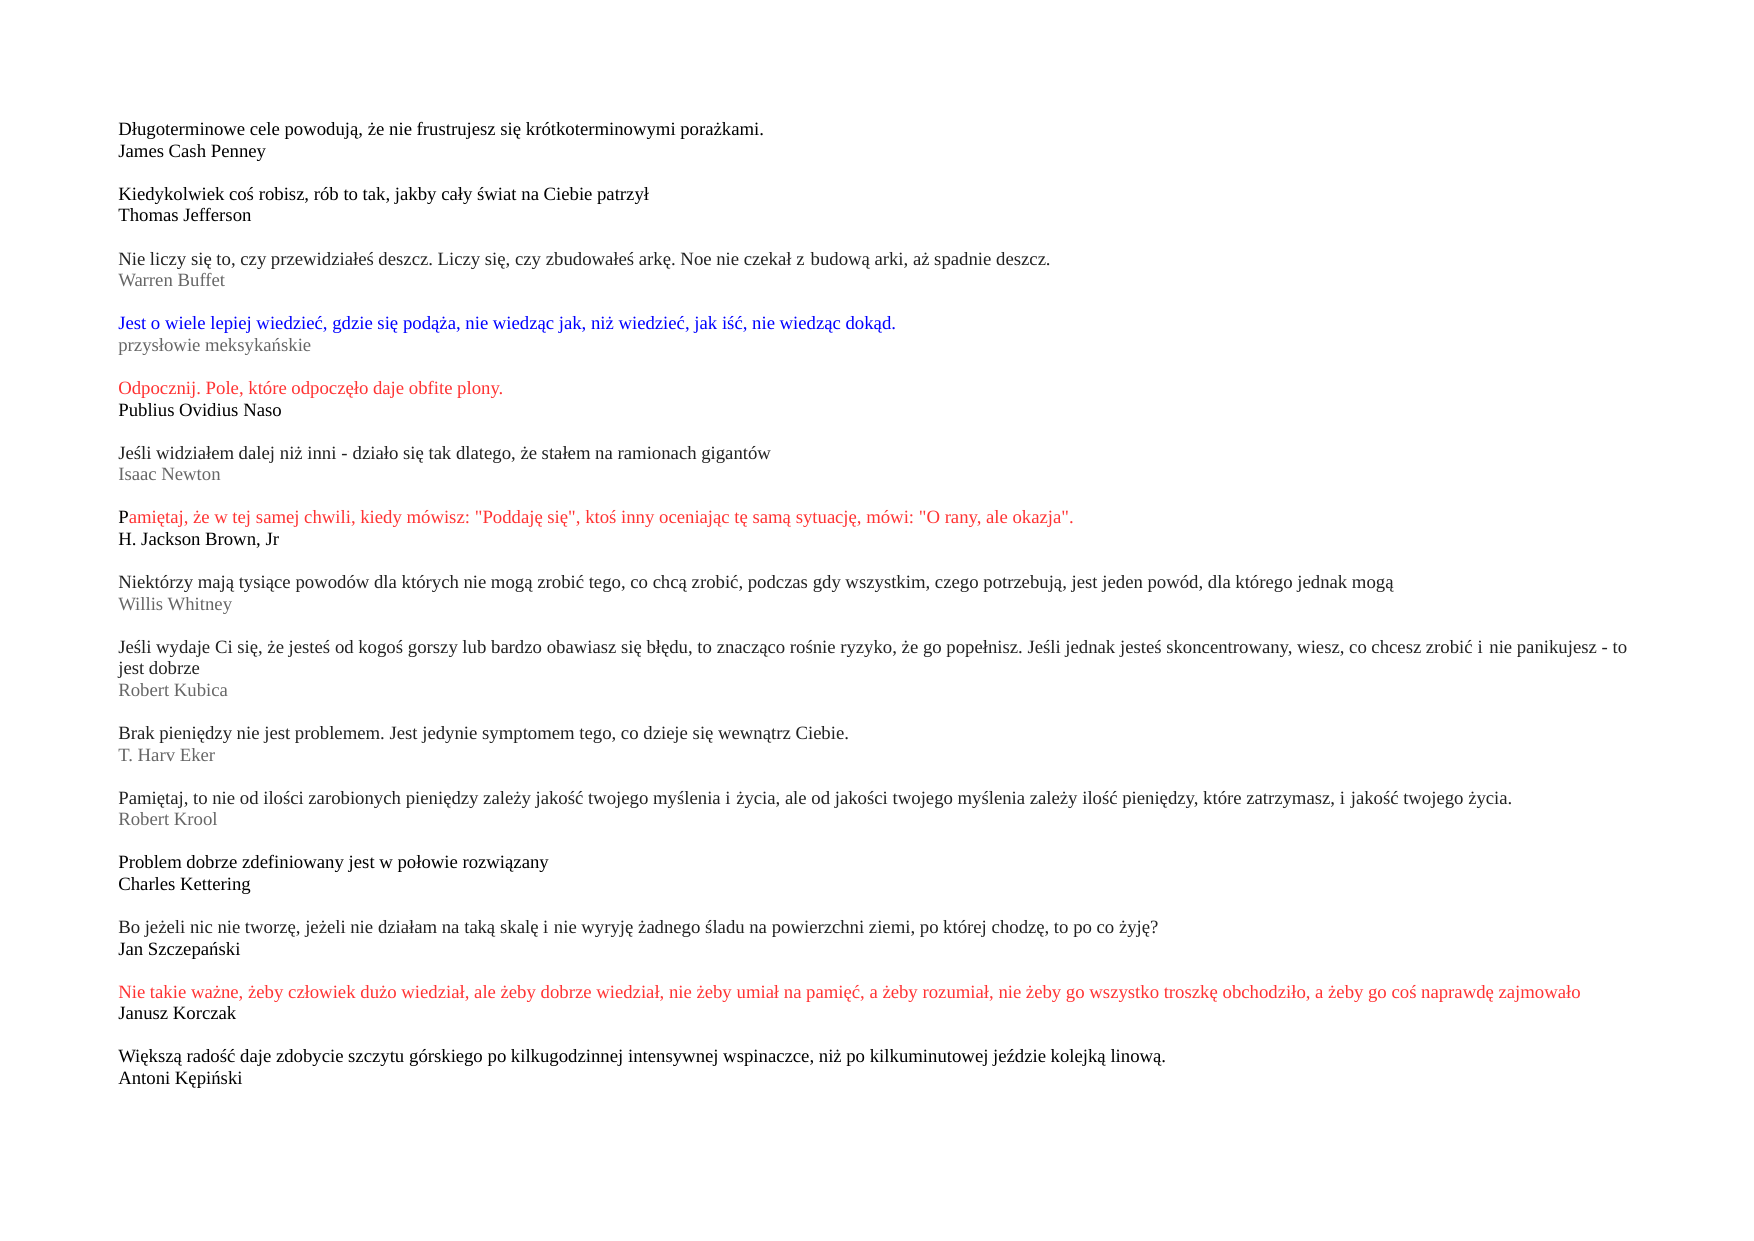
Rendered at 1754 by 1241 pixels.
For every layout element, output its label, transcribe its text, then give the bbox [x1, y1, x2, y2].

text Antoni Kępiński [118, 1067, 1636, 1088]
text T. Harv Eker [118, 743, 1636, 765]
text Problem dobrze zdefiniowany jest w połowie rozwiązany [118, 851, 1636, 873]
text Thomas Jefferson [118, 204, 1636, 226]
text H. Jackson Brown, Jr [118, 528, 1636, 549]
text Bo jeżeli nic nie tworzę, jeżeli nie działam na taką skalę i nie wyryję żadnego śladu na powierzchni ziemi, po której chodzę, to po co żyję? [118, 916, 1636, 937]
text Robert Kubica [118, 679, 1636, 700]
text Jest o wiele lepiej wiedzieć, gdzie się podąża, nie wiedząc jak, niż wiedzieć, jak iść, nie wiedząc dokąd. [118, 312, 1636, 334]
text Willis Whitney [118, 592, 1636, 614]
text Długoterminowe cele powodują, że nie frustrujesz się krótkoterminowymi porażkami. [118, 118, 1636, 140]
text Brak pieniędzy nie jest problemem. Jest jedynie symptomem tego, co dzieje się wewnątrz Ciebie. [118, 722, 1636, 743]
text Jeśli widziałem dalej niż inni - działo się tak dlatego, że stałem na ramionach gigantów [118, 442, 1636, 463]
text Jan Szczepański [118, 937, 1636, 959]
text Nie takie ważne, żeby człowiek dużo wiedział, ale żeby dobrze wiedział, nie żeby umiał na pamięć, a żeby rozumiał, nie żeby go wszystko troszkę obchodziło, a żeby go coś naprawdę zajmowało [118, 981, 1636, 1002]
text Większą radość daje zdobycie szczytu górskiego po kilkugodzinnej intensywnej wspinaczce, niż po kilkuminutowej jeździe kolejką linową. [118, 1045, 1636, 1067]
text Robert Krool [118, 808, 1636, 830]
text Pamiętaj, to nie od ilości zarobionych pieniędzy zależy jakość twojego myślenia i życia, ale od jakości twojego myślenia zależy ilość pieniędzy, które zatrzymasz, i jakość twojego życia. [118, 787, 1636, 808]
text Nie liczy się to, czy przewidziałeś deszcz. Liczy się, czy zbudowałeś arkę. Noe nie czekał z budową arki, aż spadnie deszcz. [118, 247, 1636, 269]
text Publius Ovidius Naso [118, 398, 1636, 420]
text Niektórzy mają tysiące powodów dla których nie mogą zrobić tego, co chcą zrobić, podczas gdy wszystkim, czego potrzebują, jest jeden powód, dla którego jednak mogą [118, 571, 1636, 592]
text Odpocznij. Pole, które odpoczęło daje obfite plony. [118, 377, 1636, 398]
text Pamiętaj, że w tej samej chwili, kiedy mówisz: "Poddaję się", ktoś inny oceniając tę samą sytuację, mówi: "O rany, ale okazja". [118, 506, 1636, 528]
text Warren Buffet [118, 269, 1636, 291]
text Kiedykolwiek coś robisz, rób to tak, jakby cały świat na Ciebie patrzył [118, 183, 1636, 204]
text Isaac Newton [118, 463, 1636, 485]
text Janusz Korczak [118, 1002, 1636, 1024]
text Jeśli wydaje Ci się, że jesteś od kogoś gorszy lub bardzo obawiasz się błędu, to znacząco rośnie ryzyko, że go popełnisz. Jeśli jednak jesteś skoncentrowany, wiesz, co chcesz zrobić i nie panikujesz - to jest dobrze [118, 636, 1636, 679]
text Charles Kettering [118, 873, 1636, 894]
text przysłowie meksykańskie [118, 334, 1636, 355]
text James Cash Penney [118, 140, 1636, 161]
